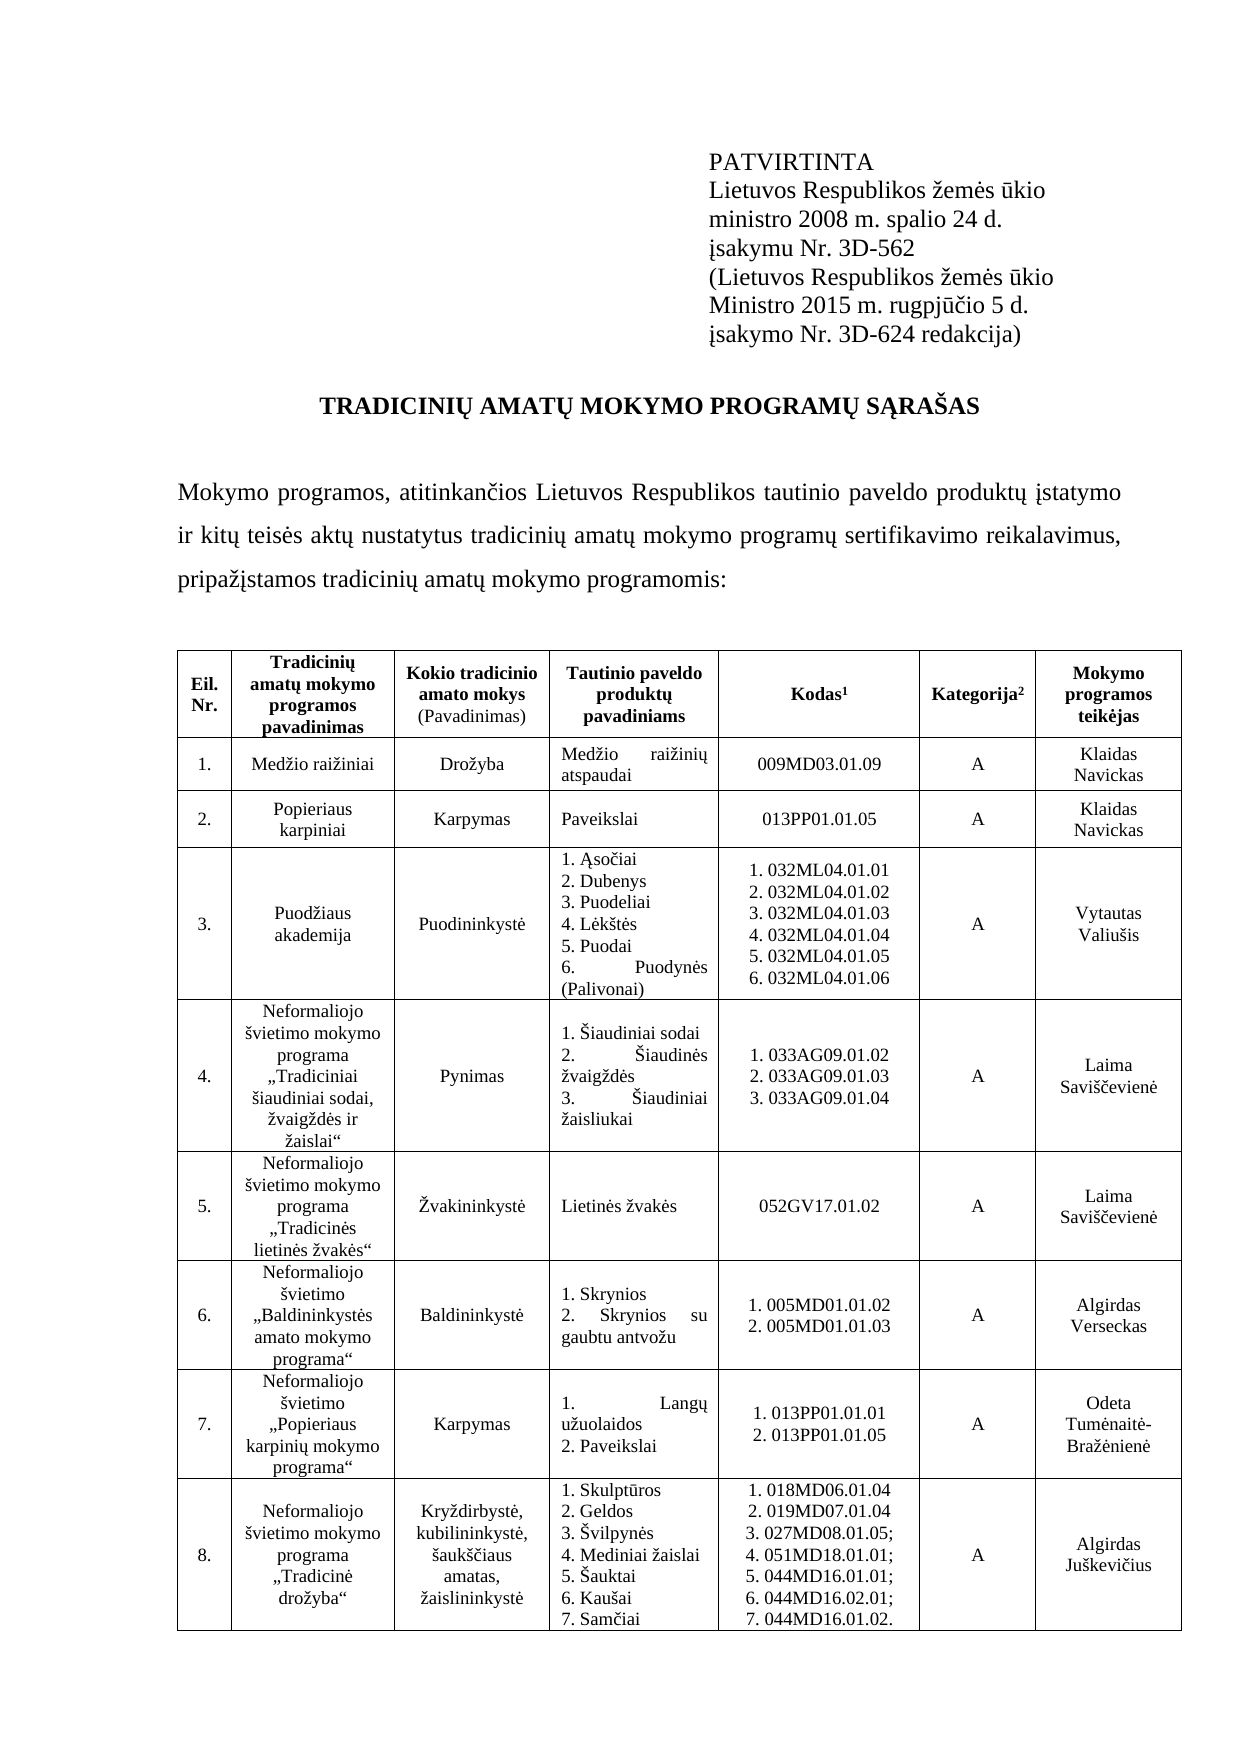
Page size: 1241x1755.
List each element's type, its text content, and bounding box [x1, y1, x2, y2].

text TRADICINIŲ AMATŲ MOKYMO PROGRAMŲ SĄRAŠAS [177, 391, 1122, 420]
text Mokymo programos, atitinkančios Lietuvos Respublikоs tautinio paveldo produktų įstatymo ir kitų teisės aktų nustatytus tradicinių amatų mokymo programų sertifikavimo reikalavimus, pripažįstamos tradicinių amatų mokymo programomis: [177, 477, 1122, 592]
text PATVIRTINTA [709, 147, 1122, 176]
text Ministro 2015 m. rugpjūčio 5 d. [709, 291, 1122, 319]
text įsakymu Nr. 3D-562 [709, 233, 1122, 262]
text Lietuvos Respublikos žemės ūkio [709, 176, 1122, 204]
text ministro 2008 m. spalio 24 d. [709, 204, 1122, 233]
text (Lietuvos Respublikos žemės ūkio [709, 262, 1122, 291]
text įsakymo Nr. 3D-624 redakcija) [709, 319, 1122, 348]
